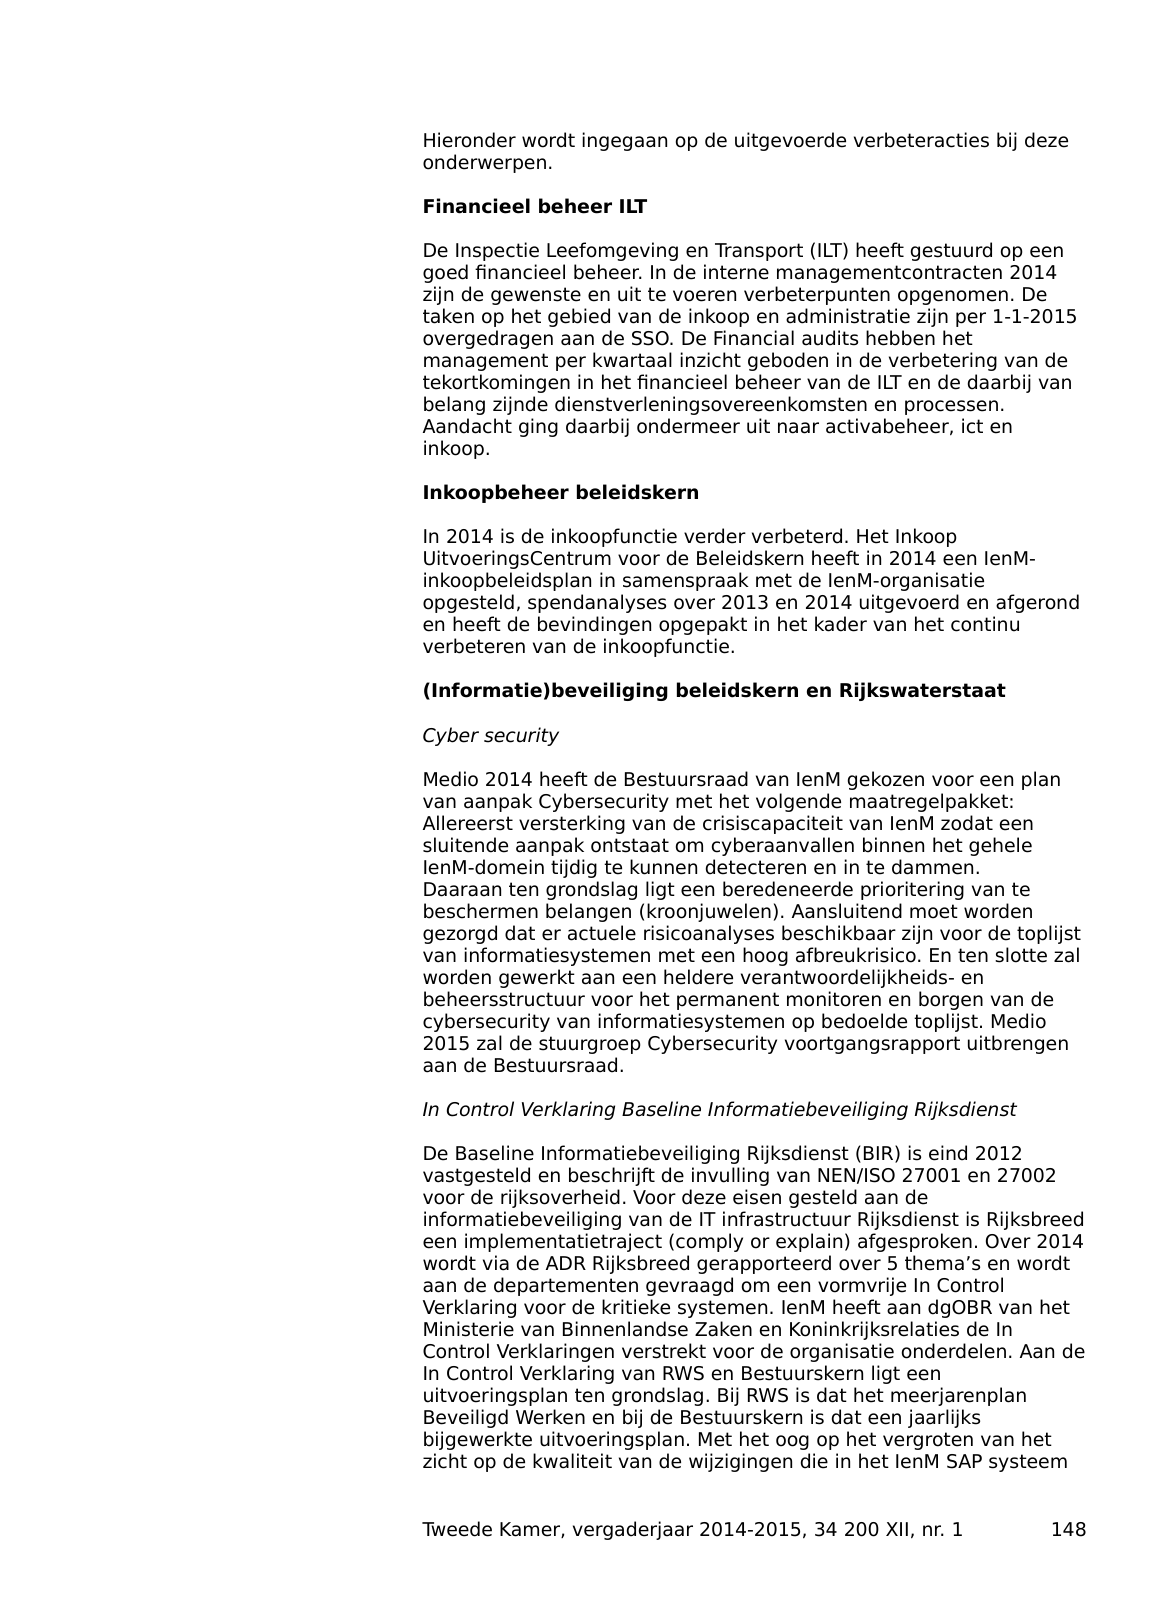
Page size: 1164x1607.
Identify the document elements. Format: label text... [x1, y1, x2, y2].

subtitle In Control Verklaring Baseline Informatiebeveiliging Rijksdienst [422, 1099, 1087, 1121]
subtitle Inkoopbeheer beleidskern [422, 482, 1087, 504]
text Allereerst versterking van de crisiscapaciteit van IenM zodat een sluitende aanpak ontstaat om cyberaanvallen binnen het gehele IenM-domein tijdig te kunnen detecteren en in te dammen. [422, 813, 1087, 879]
text De Baseline Informatiebeveiliging Rijksdienst (BIR) is eind 2012 vastgesteld en beschrijft de invulling van NEN/ISO 27001 en 27002 voor de rijksoverheid. Voor deze eisen gesteld aan de informatiebeveiliging van de IT infrastructuur Rijksdienst is Rijksbreed een implementatietraject (comply or explain) afgesproken. Over 2014 wordt via de ADR Rijksbreed gerapporteerd over 5 thema’s en wordt aan de departementen gevraagd om een vormvrije In Control Verklaring voor de kritieke systemen. IenM heeft aan dgOBR van het Ministerie van Binnenlandse Zaken en Koninkrijksrelaties de In Control Verklaringen verstrekt voor de organisatie onderdelen. Aan de In Control Verklaring van RWS en Bestuurskern ligt een uitvoeringsplan ten grondslag. Bij RWS is dat het meerjarenplan Beveiligd Werken en bij de Bestuurskern is dat een jaarlijks bijgewerkte uitvoeringsplan. Met het oog op het vergroten van het zicht op de kwaliteit van de wijzigingen die in het IenM SAP systeem [422, 1143, 1087, 1472]
subtitle Cyber security [422, 724, 1087, 747]
text De Inspectie Leefomgeving en Transport (ILT) heeft gestuurd op een goed financieel beheer. In de interne managementcontracten 2014 zijn de gewenste en uit te voeren verbeterpunten opgenomen. De taken op het gebied van de inkoop en administratie zijn per 1-1-2015 overgedragen aan de SSO. De Financial audits hebben het management per kwartaal inzicht geboden in de verbetering van de tekortkomingen in het financieel beheer van de ILT en de daarbij van belang zijnde dienstverleningsovereenkomsten en processen. Aandacht ging daarbij ondermeer uit naar activabeheer, ict en inkoop. [422, 240, 1087, 460]
text Daaraan ten grondslag ligt een beredeneerde prioritering van te beschermen belangen (kroonjuwelen). Aansluitend moet worden gezorgd dat er actuele risicoanalyses beschikbaar zijn voor de toplijst van informatiesystemen met een hoog afbreukrisico. En ten slotte zal worden gewerkt aan een heldere verantwoordelijkheids- en beheersstructuur voor het permanent monitoren en borgen van de cybersecurity van informatiesystemen op bedoelde toplijst. Medio 2015 zal de stuurgroep Cybersecurity voortgangsrapport uitbrengen aan de Bestuursraad. [422, 879, 1087, 1076]
text Hieronder wordt ingegaan op de uitgevoerde verbeteracties bij deze onderwerpen. [422, 130, 1087, 174]
text In 2014 is de inkoopfunctie verder verbeterd. Het Inkoop UitvoeringsCentrum voor de Beleidskern heeft in 2014 een IenM-inkoopbeleidsplan in samenspraak met de IenM-organisatie opgesteld, spendanalyses over 2013 en 2014 uitgevoerd en afgerond en heeft de bevindingen opgepakt in het kader van het continu verbeteren van de inkoopfunctie. [422, 526, 1087, 658]
text Medio 2014 heeft de Bestuursraad van IenM gekozen voor een plan van aanpak Cybersecurity met het volgende maatregelpakket: [422, 769, 1087, 813]
subtitle (Informatie)beveiliging beleidskern en Rijkswaterstaat [422, 680, 1087, 702]
subtitle Financieel beheer ILT [422, 196, 1087, 218]
